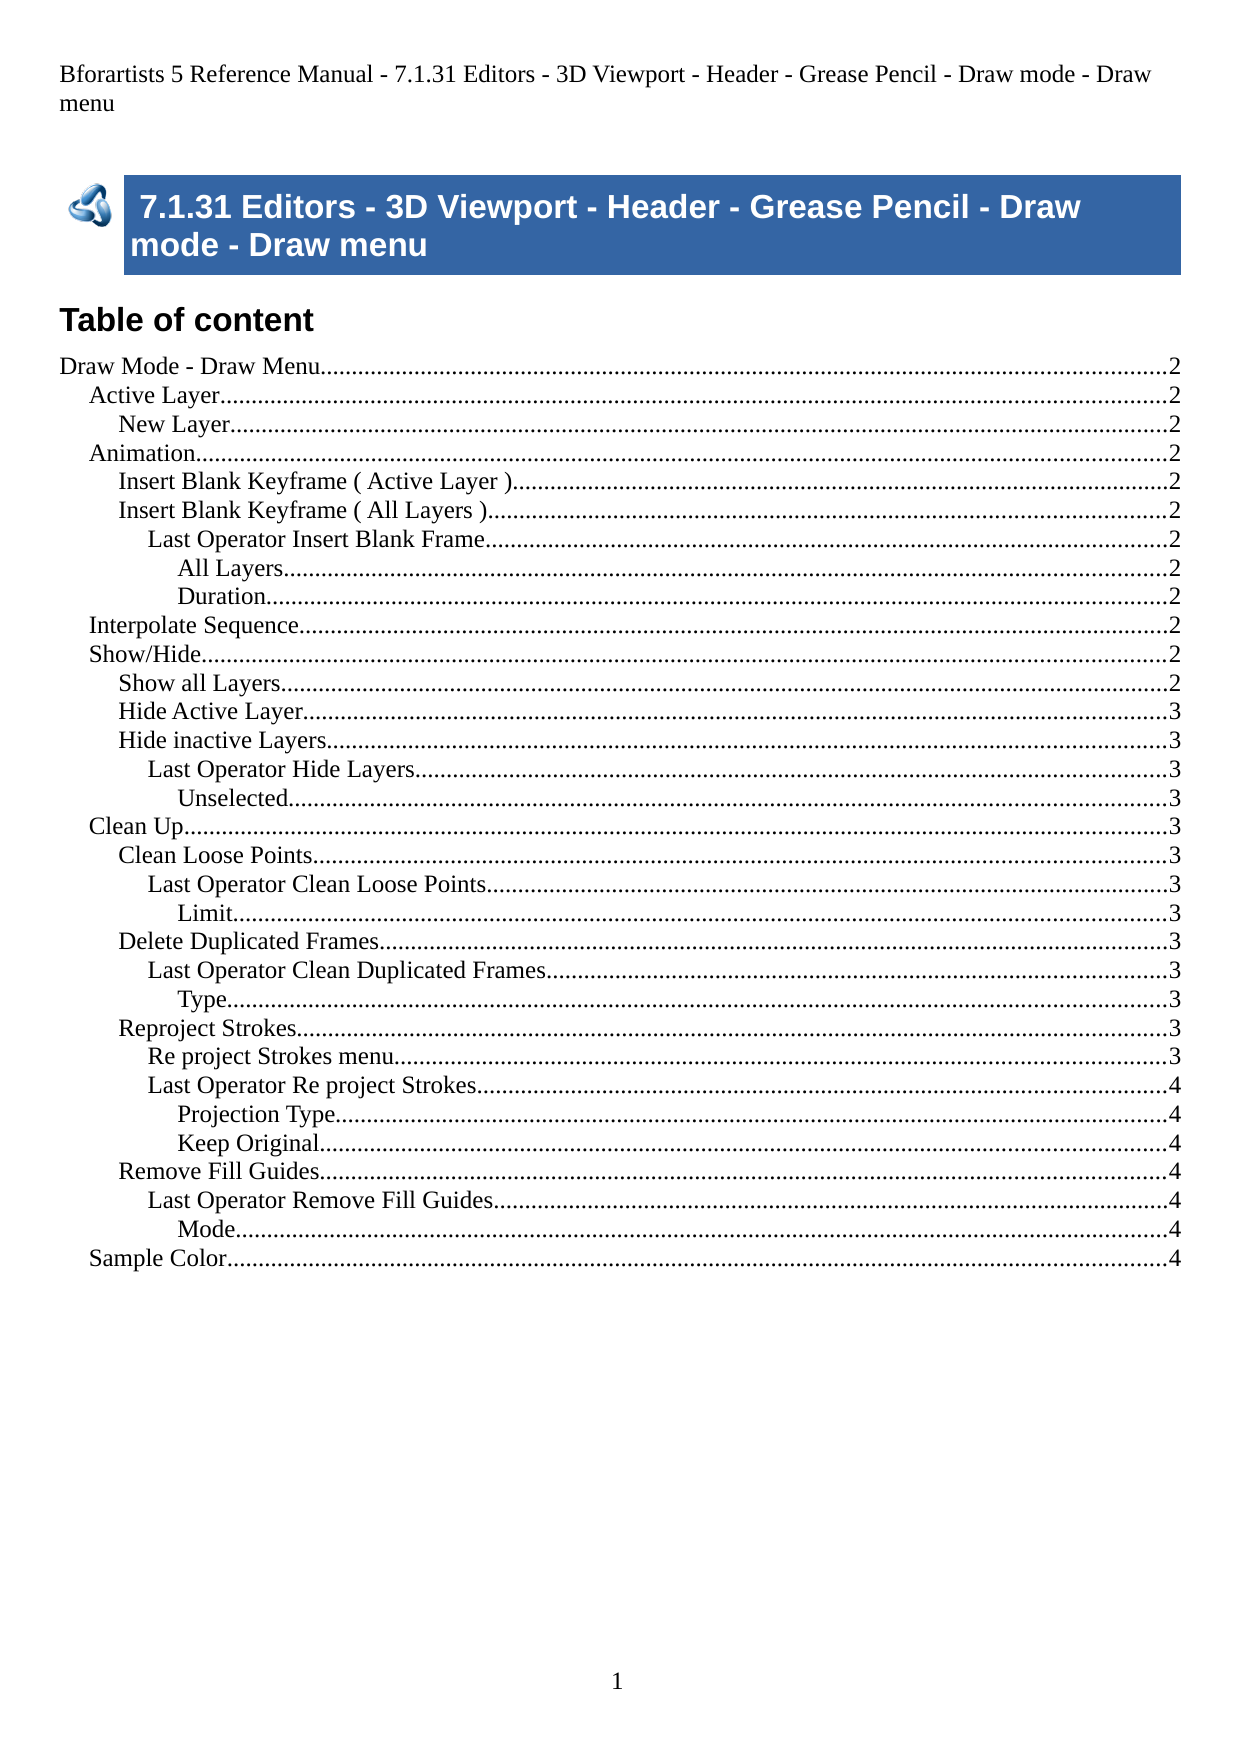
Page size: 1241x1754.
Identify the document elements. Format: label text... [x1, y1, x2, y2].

text Animation 2 [88, 438, 1181, 466]
picture [65, 180, 114, 230]
text Reproject Strokes 3 [118, 1013, 1181, 1041]
text Unselected 3 [177, 783, 1181, 811]
text Type 3 [177, 984, 1181, 1013]
text Last Operator Remove Fill Guides 4 [147, 1185, 1181, 1214]
table_header 7.1.31 Editors - 3D Viewport - Header - Grease Pencil - Draw mode - Draw menu [124, 175, 1181, 275]
text Last Operator Clean Loose Points 3 [147, 869, 1181, 898]
text Hide inactive Layers 3 [118, 725, 1181, 754]
text Clean Up 3 [88, 811, 1181, 840]
text Last Operator Hide Layers 3 [147, 754, 1181, 783]
text Clean Loose Points 3 [118, 840, 1181, 869]
text Limit 3 [177, 898, 1181, 926]
text Mode 4 [177, 1214, 1181, 1243]
text Last Operator Clean Duplicated Frames 3 [147, 955, 1181, 984]
text Interpolate Sequence 2 [88, 610, 1181, 639]
table_header [59, 175, 124, 275]
text Sample Color 4 [88, 1243, 1181, 1271]
text All Layers 2 [177, 553, 1181, 581]
text Show all Layers 2 [118, 668, 1181, 696]
text Insert Blank Keyframe ( All Layers ) 2 [118, 495, 1181, 524]
text Draw Mode - Draw Menu 2 [59, 351, 1181, 380]
text Delete Duplicated Frames 3 [118, 926, 1181, 955]
text Hide Active Layer 3 [118, 696, 1181, 725]
text Last Operator Re project Strokes 4 [147, 1070, 1181, 1099]
text Re project Strokes menu 3 [147, 1041, 1181, 1070]
text Projection Type 4 [177, 1099, 1181, 1128]
text Duration 2 [177, 581, 1181, 610]
text Last Operator Insert Blank Frame 2 [147, 524, 1181, 553]
text Remove Fill Guides 4 [118, 1156, 1181, 1185]
text New Layer 2 [118, 409, 1181, 438]
text Insert Blank Keyframe ( Active Layer ) 2 [118, 466, 1181, 495]
text Active Layer 2 [88, 380, 1181, 409]
text Keep Original 4 [177, 1128, 1181, 1156]
subtitle Table of content [59, 300, 1181, 339]
text Show/Hide 2 [88, 639, 1181, 668]
